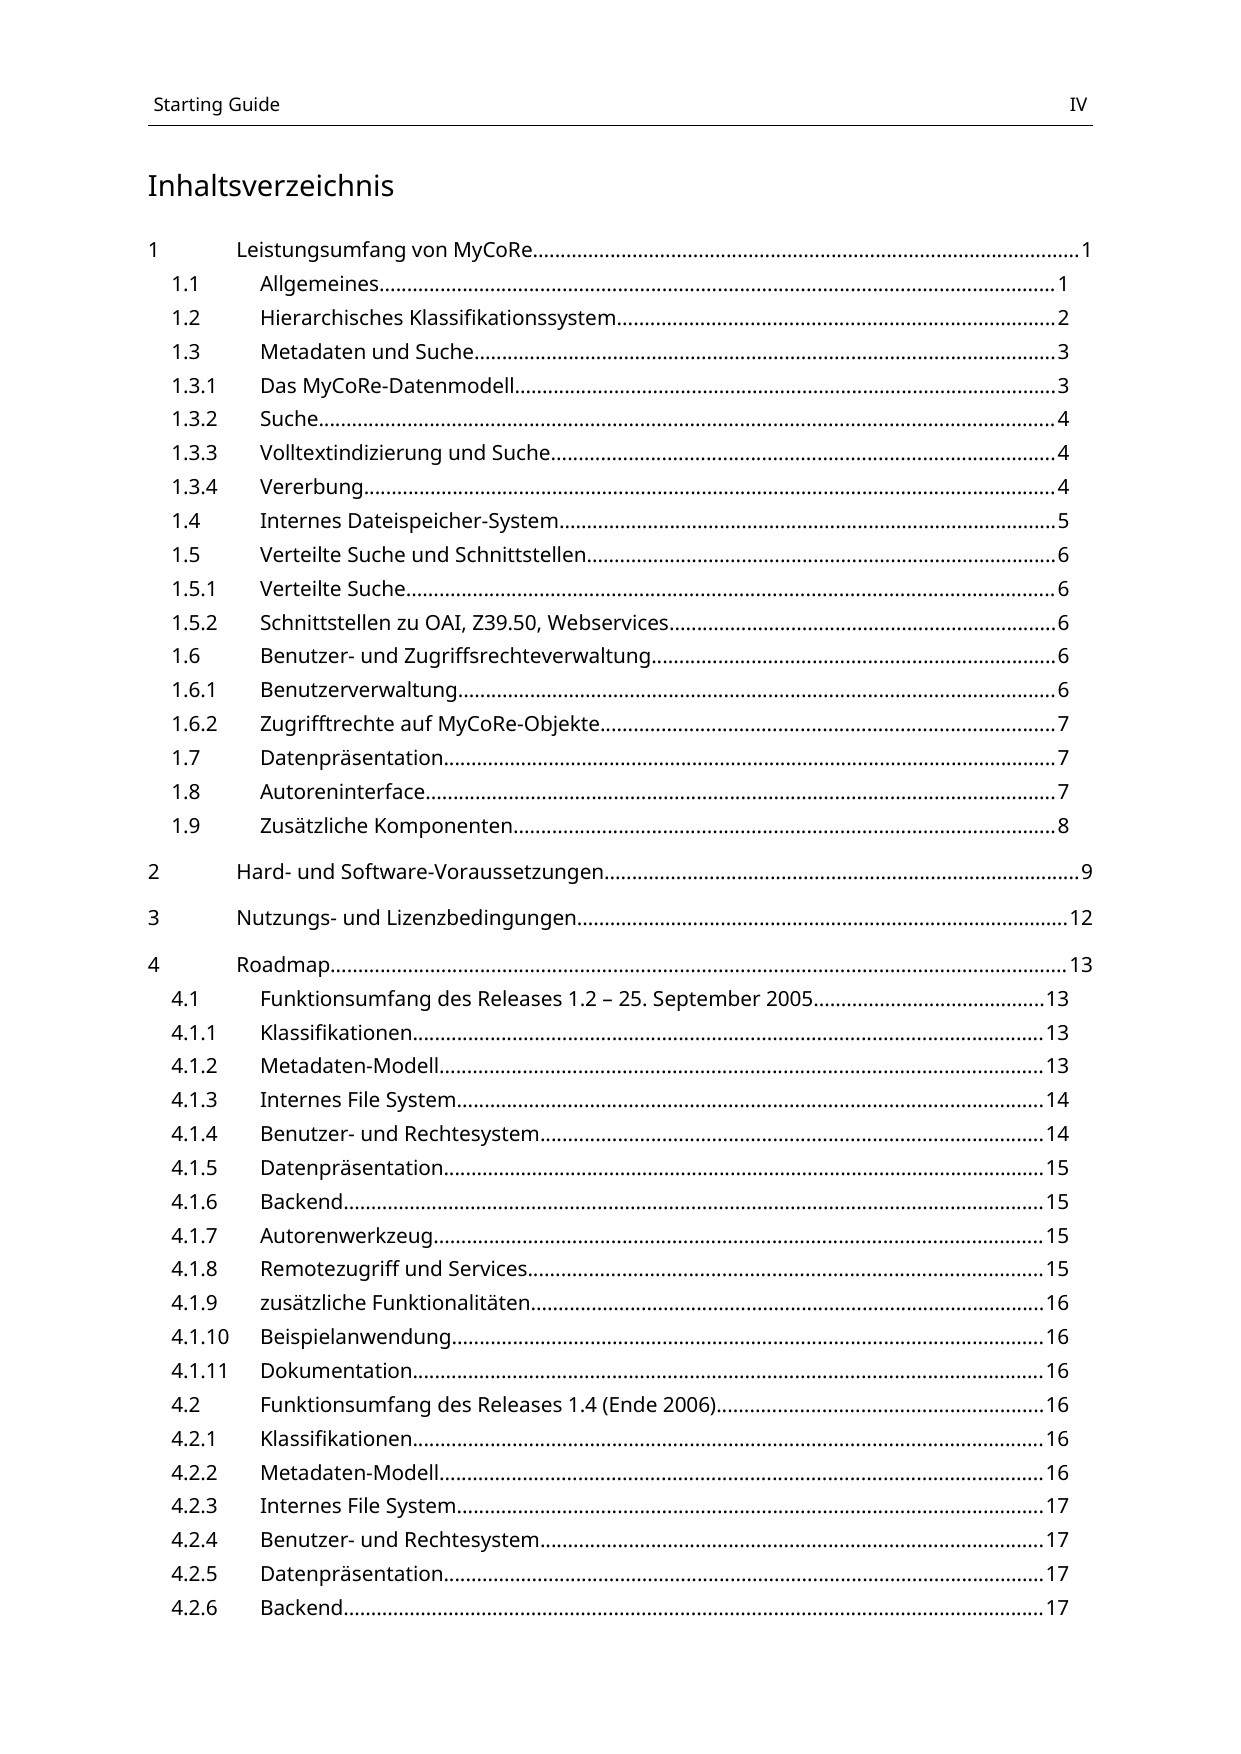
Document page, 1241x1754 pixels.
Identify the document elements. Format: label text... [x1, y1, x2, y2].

text 4.1.2 Metadaten-Modell 13 [171, 1051, 1069, 1080]
text 4.1.8 Remotezugriff und Services 15 [171, 1254, 1069, 1283]
text 1.3.1 Das MyCoRe-Datenmodell 3 [171, 371, 1069, 399]
text 1.5.1 Verteilte Suche 6 [171, 574, 1069, 602]
text 4.2 Funktionsumfang des Releases 1.4 (Ende 2006) 16 [171, 1390, 1069, 1418]
text 4.2.2 Metadaten-Modell 16 [171, 1458, 1069, 1486]
text 4.2.1 Klassifikationen 16 [171, 1424, 1069, 1452]
text 4.1.9 zusätzliche Funktionalitäten 16 [171, 1288, 1069, 1317]
text 1.8 Autoreninterface 7 [171, 777, 1069, 805]
text 4.2.3 Internes File System 17 [171, 1492, 1069, 1520]
text Inhaltsverzeichnis [148, 165, 1093, 204]
text 1.3 Metadaten und Suche 3 [171, 337, 1069, 365]
text 1.9 Zusätzliche Komponenten 8 [171, 811, 1069, 839]
text 1.5 Verteilte Suche und Schnittstellen 6 [171, 540, 1069, 568]
text 4.1.11 Dokumentation 16 [171, 1356, 1069, 1384]
text 1.1 Allgemeines 1 [171, 269, 1069, 297]
text 1.4 Internes Dateispeicher-System 5 [171, 506, 1069, 534]
text 4.1.1 Klassifikationen 13 [171, 1018, 1069, 1046]
text 4.1.5 Datenpräsentation 15 [171, 1153, 1069, 1181]
text 1.6.2 Zugrifftrechte auf MyCoRe-Objekte 7 [171, 709, 1069, 737]
text 4.2.6 Backend 17 [171, 1593, 1069, 1621]
text 4.2.4 Benutzer- und Rechtesystem 17 [171, 1525, 1069, 1554]
text 4.1.4 Benutzer- und Rechtesystem 14 [171, 1119, 1069, 1147]
text 1.6.1 Benutzerverwaltung 6 [171, 675, 1069, 704]
text 1.3.4 Vererbung 4 [171, 472, 1069, 501]
text 4.1.3 Internes File System 14 [171, 1085, 1069, 1113]
text 1.5.2 Schnittstellen zu OAI, Z39.50, Webservices 6 [171, 608, 1069, 636]
text 1.3.2 Suche 4 [171, 404, 1069, 433]
text 1.6 Benutzer- und Zugriffsrechteverwaltung 6 [171, 642, 1069, 670]
text 4 Roadmap 13 [148, 950, 1093, 978]
text 4.1.10 Beispielanwendung 16 [171, 1322, 1069, 1351]
text 1.3.3 Volltextindizierung und Suche 4 [171, 438, 1069, 467]
text 1.7 Datenpräsentation 7 [171, 743, 1069, 771]
text 3 Nutzungs- und Lizenzbedingungen 12 [148, 903, 1093, 932]
text 4.1.6 Backend 15 [171, 1187, 1069, 1215]
text 2 Hard- und Software-Voraussetzungen 9 [148, 857, 1093, 885]
text 4.2.5 Datenpräsentation 17 [171, 1559, 1069, 1587]
text 4.1 Funktionsumfang des Releases 1.2 – 25. September 2005 13 [171, 984, 1069, 1012]
text 4.1.7 Autorenwerkzeug 15 [171, 1221, 1069, 1249]
text 1 Leistungsumfang von MyCoRe 1 [148, 235, 1093, 263]
text 1.2 Hierarchisches Klassifikationssystem 2 [171, 303, 1069, 331]
